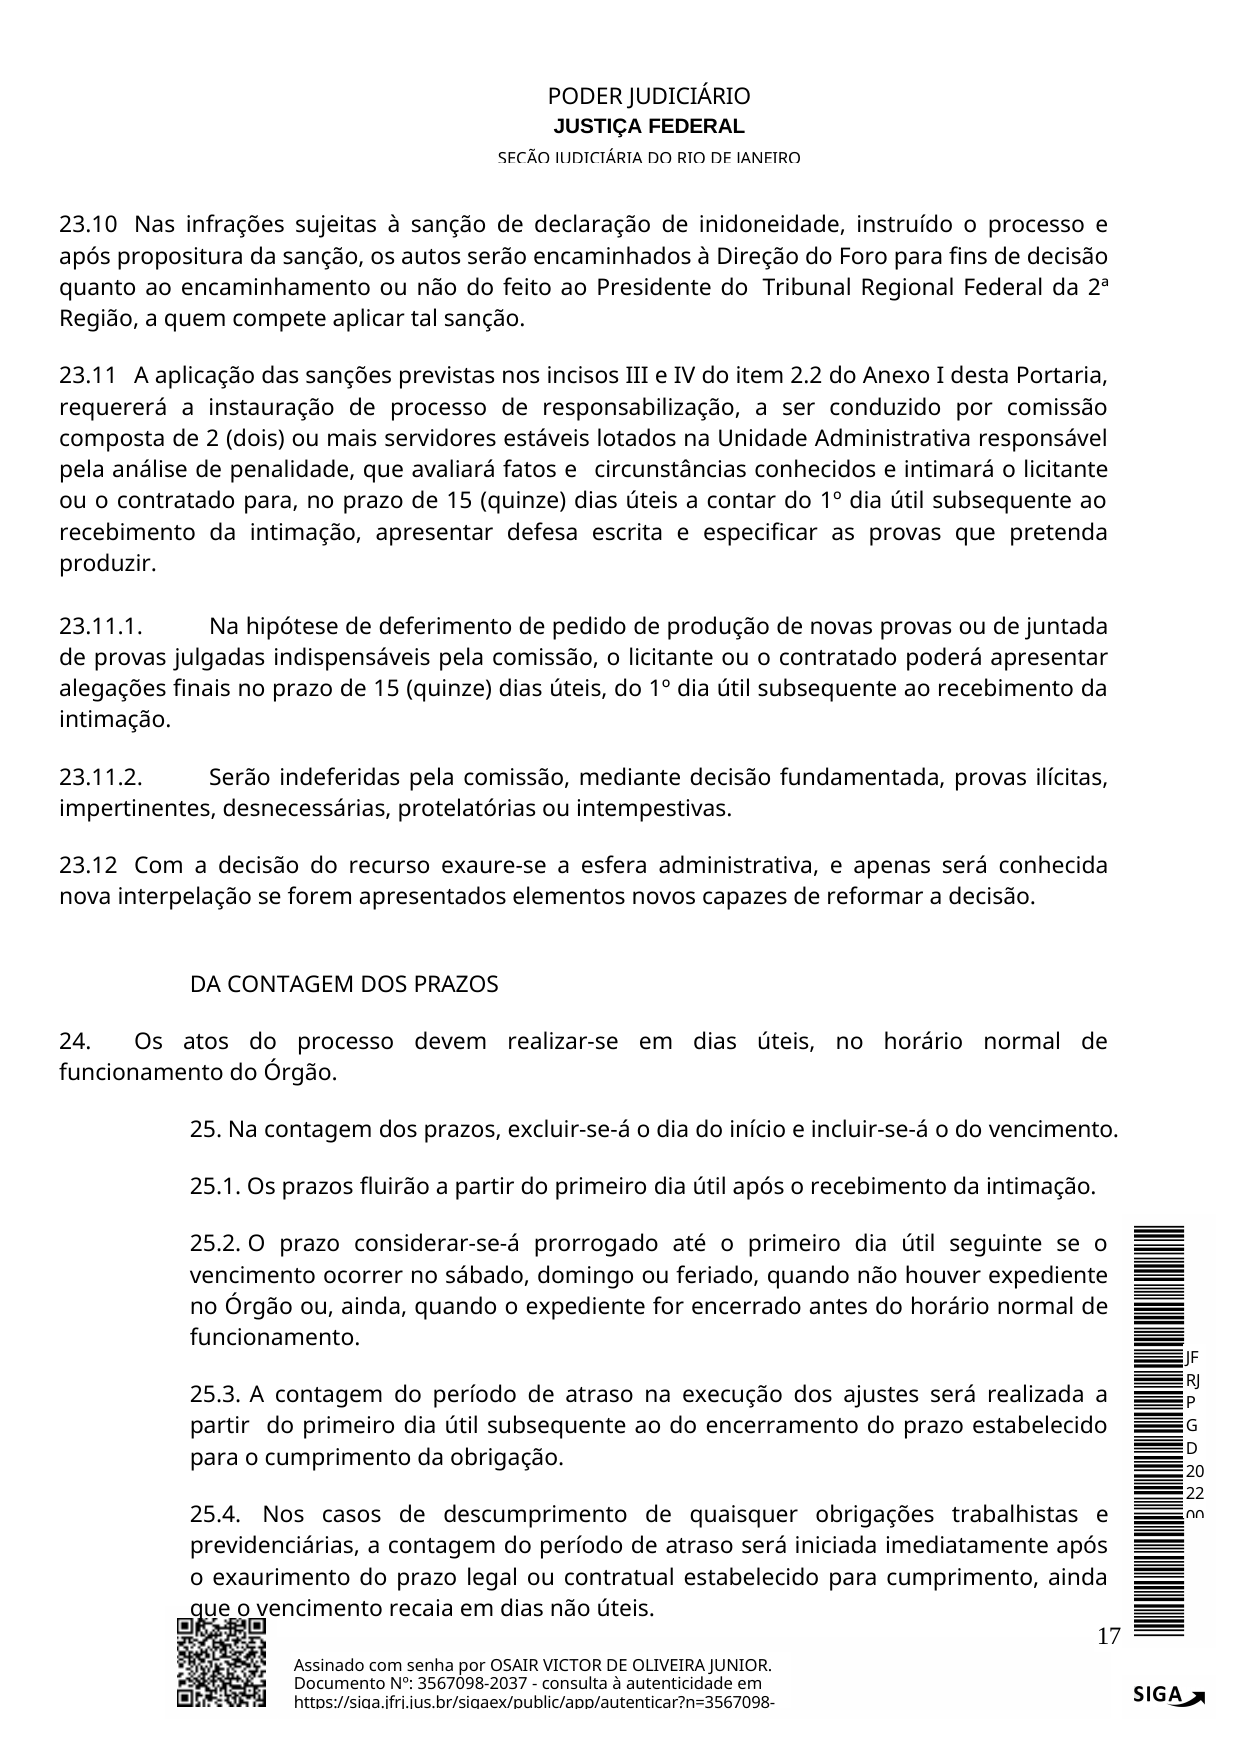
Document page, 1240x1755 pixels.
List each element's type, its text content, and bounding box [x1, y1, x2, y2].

list Com a decisão do recurso exaure-se a esfera administrativa, e apenas será conhecida nova interpelação se forem apresentados elementos novos capazes de reformar a decisão. [59, 849, 1109, 911]
text JFRJPGD202200034A [1186, 1346, 1206, 1518]
list A aplicação das sanções previstas nos incisos III e IV do item 2.2 do Anexo I desta Portaria, requererá a instauração de processo de responsabilização, a ser conduzido por comissão composta de 2 (dois) ou mais servidores estáveis lotados na Unidade Administrativa responsável pela análise de penalidade, que avaliará fatos e circunstâncias conhecidos e intimará o licitante ou o contratado para, no prazo de 15 (quinze) dias úteis a contar do 1º dia útil subsequente ao recebimento da intimação, apresentar defesa escrita e especificar as provas que pretenda produzir. [59, 359, 1109, 578]
list Na hipótese de deferimento de pedido de produção de novas provas ou de juntada de provas julgadas indispensáveis pela comissão, o licitante ou o contratado poderá apresentar alegações finais no prazo de 15 (quinze) dias úteis, do 1º dia útil subsequente ao recebimento da intimação. [59, 609, 1109, 734]
list O prazo considerar-se-á prorrogado até o primeiro dia útil seguinte se o vencimento ocorrer no sábado, domingo ou feriado, quando não houver expediente no Órgão ou, ainda, quando o expediente for encerrado antes do horário normal de funcionamento. [189, 1227, 1109, 1352]
list Nas infrações sujeitas à sanção de declaração de inidoneidade, instruído o processo e após propositura da sanção, os autos serão encaminhados à Direção do Foro para fins de decisão quanto ao encaminhamento ou não do feito ao Presidente do Tribunal Regional Federal da 2ª Região, a quem compete aplicar tal sanção. [59, 208, 1109, 333]
list Na contagem dos prazos, excluir-se-á o dia do início e incluir-se-á o do vencimento. [189, 1113, 1181, 1144]
text DA CONTAGEM DOS PRAZOS [189, 968, 1181, 999]
list A contagem do período de atraso na execução dos ajustes será realizada a partir do primeiro dia útil subsequente ao do encerramento do prazo estabelecido para o cumprimento da obrigação. [189, 1378, 1109, 1472]
list Os prazos fluirão a partir do primeiro dia útil após o recebimento da intimação. [189, 1170, 1181, 1202]
list Os atos do processo devem realizar-se em dias úteis, no horário normal de funcionamento do Órgão. [59, 1025, 1109, 1087]
list Serão indeferidas pela comissão, mediante decisão fundamentada, provas ilícitas, impertinentes, desnecessárias, protelatórias ou intempestivas. [59, 761, 1109, 823]
list Nos casos de descumprimento de quaisquer obrigações trabalhistas e previdenciárias, a contagem do período de atraso será iniciada imediatamente após o exaurimento do prazo legal ou contratual estabelecido para cumprimento, ainda que o vencimento recaia em dias não úteis. [189, 1498, 1109, 1623]
